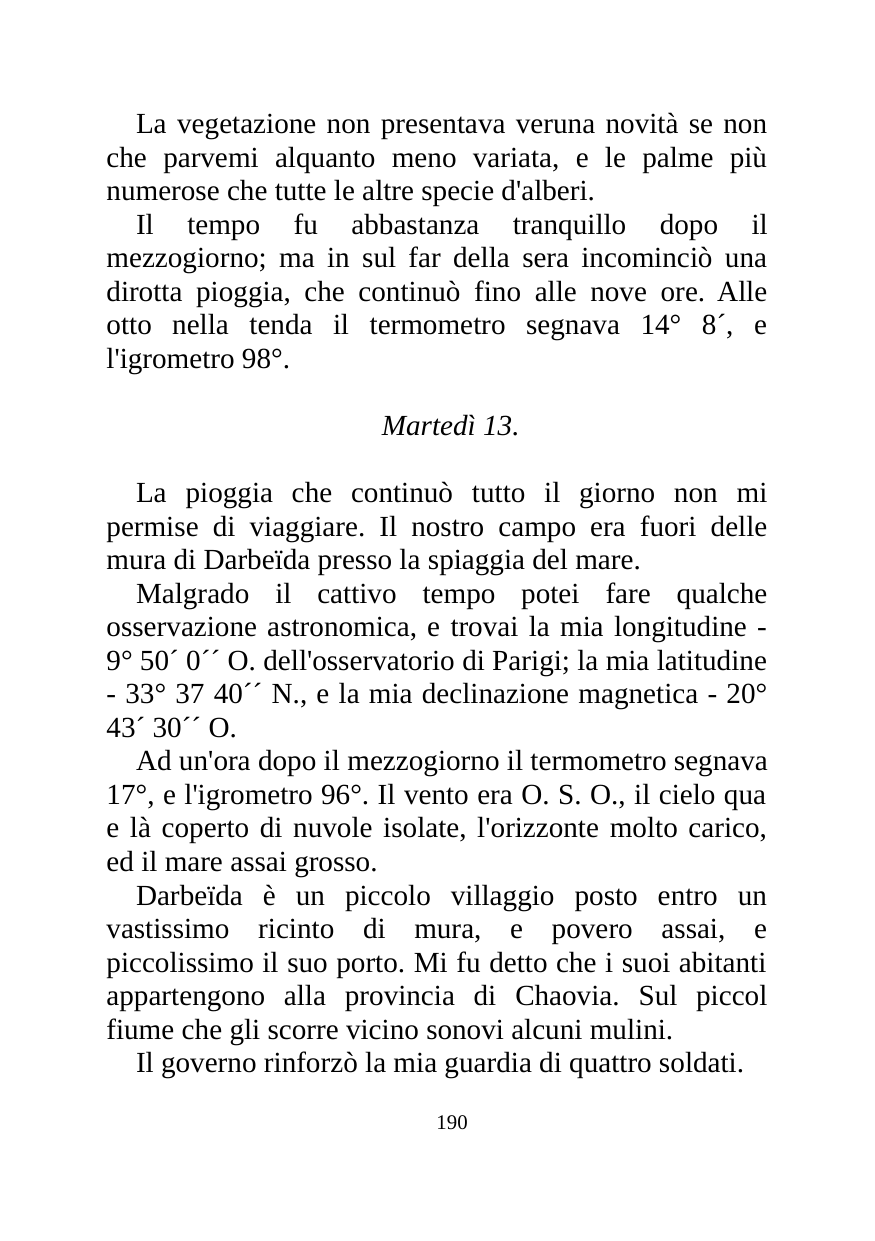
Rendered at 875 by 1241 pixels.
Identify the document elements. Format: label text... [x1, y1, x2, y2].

text La pioggia che continuò tutto il giorno non mi permise di viaggiare. Il nostro campo era fuori delle mura di Darbeïda presso la spiaggia del mare. [106, 475, 768, 576]
text Darbeïda è un piccolo villaggio posto entro un vastissimo ricinto di mura, e povero assai, e piccolissimo il suo porto. Mi fu detto che i suoi abitanti appartengono alla provincia di Chaovia. Sul piccol fiume che gli scorre vicino sonovi alcuni mulini. [106, 878, 768, 1045]
text Malgrado il cattivo tempo potei fare qualche osservazione astronomica, e trovai la mia longitudine - 9° 50´ 0´´ O. dell'osservatorio di Parigi; la mia latitudine - 33° 37 40´´ N., e la mia declinazione magnetica - 20° 43´ 30´´ O. [106, 576, 768, 743]
text La vegetazione non presentava veruna novità se non che parvemi alquanto meno variata, e le palme più numerose che tutte le altre specie d'alberi. [106, 106, 768, 207]
text Martedì 13. [106, 408, 768, 442]
text Ad un'ora dopo il mezzogiorno il termometro segnava 17°, e l'igrometro 96°. Il vento era O. S. O., il cielo qua e là coperto di nuvole isolate, l'orizzonte molto carico, ed il mare assai grosso. [106, 743, 768, 878]
text Il tempo fu abbastanza tranquillo dopo il mezzogiorno; ma in sul far della sera incominciò una dirotta pioggia, che continuò fino alle nove ore. Alle otto nella tenda il termometro segnava 14° 8´, e l'igrometro 98°. [106, 207, 768, 374]
text Il governo rinforzò la mia guardia di quattro soldati. [106, 1045, 768, 1079]
